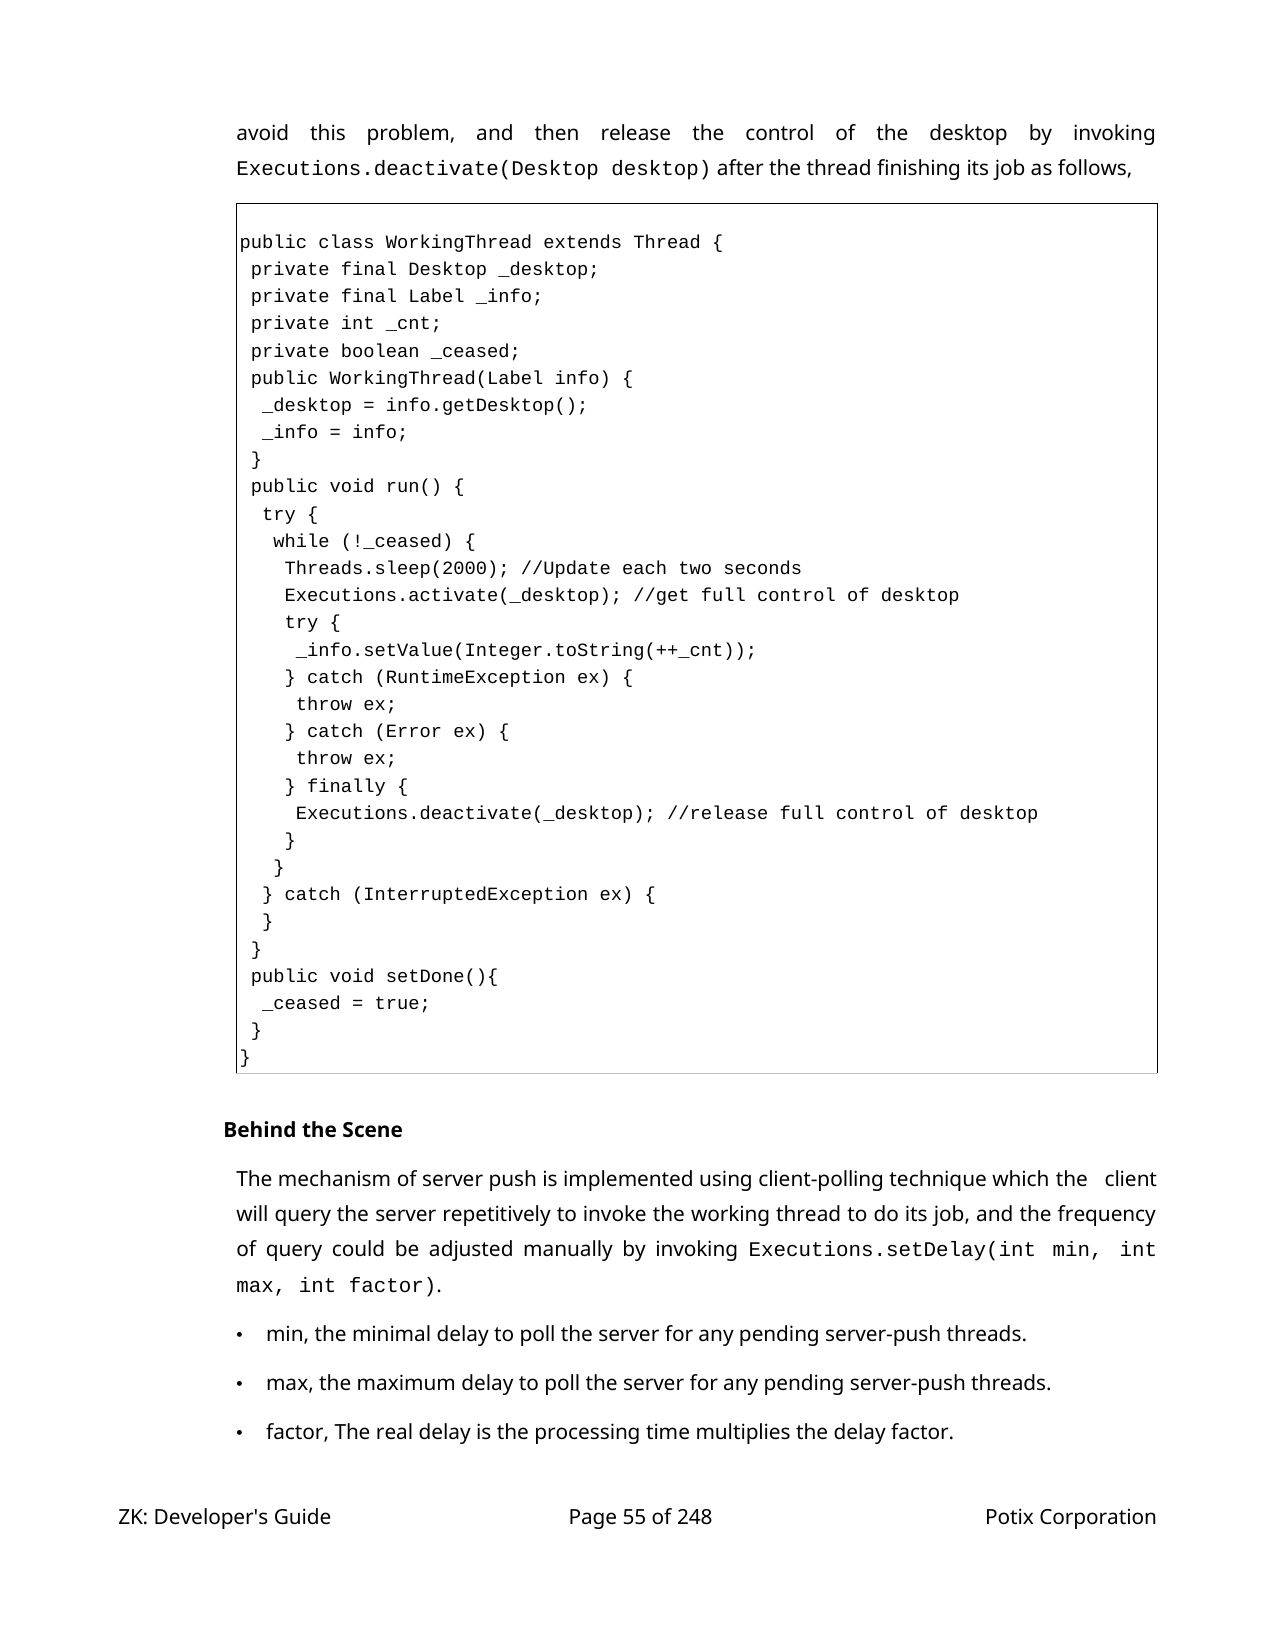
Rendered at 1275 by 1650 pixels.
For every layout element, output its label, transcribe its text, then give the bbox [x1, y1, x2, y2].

text The mechanism of server push is implemented using client-polling technique which the client will query the server repetitively to invoke the working thread to do its job, and the frequency of query could be adjusted manually by invoking Executions.setDelay(int min, int max, int factor). [236, 1164, 1157, 1298]
text _ceased = true; [237, 991, 1157, 1015]
text private boolean _ceased; [237, 338, 1157, 363]
text } [237, 1018, 1157, 1042]
text private final Label _info; [237, 284, 1157, 308]
text _info = info; [237, 420, 1157, 444]
text } [237, 909, 1157, 934]
text Executions.deactivate(_desktop); //release full control of desktop [237, 801, 1157, 825]
text Threads.sleep(2000); //Update each two seconds [237, 556, 1157, 580]
text public void run() { [237, 474, 1157, 499]
text public void setDone(){ [237, 964, 1157, 988]
text Executions.activate(_desktop); //get full control of desktop [237, 583, 1157, 607]
text avoid this problem, and then release the control of the desktop by invoking Executions.deactivate(Desktop desktop) after the thread finishing its job as follows, [236, 118, 1157, 182]
text try { [237, 502, 1157, 526]
list factor, The real delay is the processing time multiplies the delay factor. [236, 1417, 1157, 1445]
subtitle Behind the Scene [207, 1115, 1157, 1143]
text public WorkingThread(Label info) { [237, 366, 1157, 390]
text } [237, 447, 1157, 471]
text } [237, 828, 1157, 852]
text } catch (InterruptedException ex) { [237, 882, 1157, 906]
text throw ex; [237, 692, 1157, 716]
text _info.setValue(Integer.toString(++_cnt)); [237, 637, 1157, 662]
text _desktop = info.getDesktop(); [237, 393, 1157, 417]
text while (!_ceased) { [237, 529, 1157, 553]
text } [237, 1045, 1157, 1073]
text private final Desktop _desktop; [237, 257, 1157, 281]
text } catch (RuntimeException ex) { [237, 665, 1157, 689]
text private int _cnt; [237, 311, 1157, 336]
text } [237, 937, 1157, 961]
text } catch (Error ex) { [237, 719, 1157, 743]
text } finally { [237, 773, 1157, 798]
list max, the maximum delay to poll the server for any pending server-push threads. [236, 1368, 1157, 1396]
text public class WorkingThread extends Thread { [237, 230, 1157, 254]
list min, the minimal delay to poll the server for any pending server-push threads. [236, 1319, 1157, 1347]
text throw ex; [237, 746, 1157, 771]
text try { [237, 610, 1157, 634]
text } [237, 855, 1157, 879]
